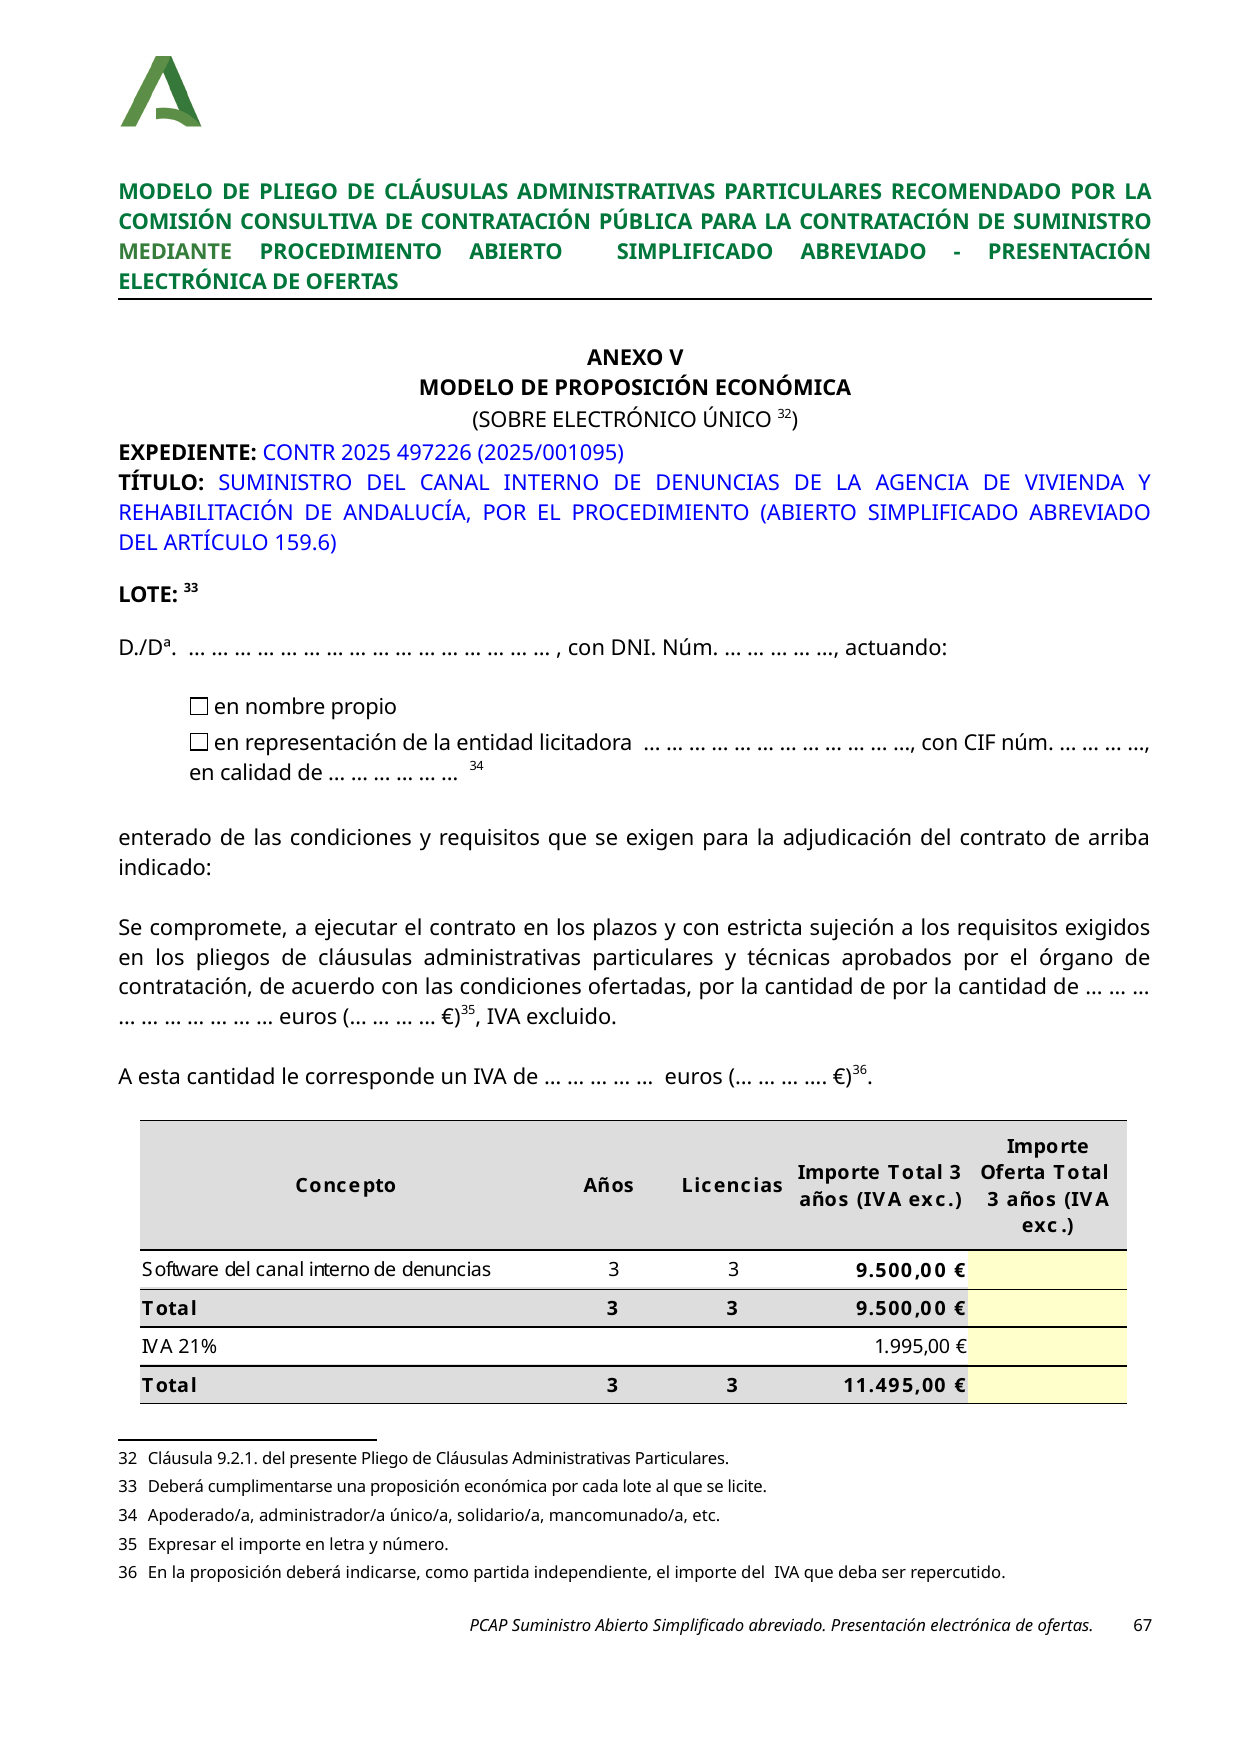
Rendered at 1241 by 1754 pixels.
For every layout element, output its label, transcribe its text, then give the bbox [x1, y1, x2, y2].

text Se compromete, a ejecutar el contrato en los plazos y con estricta sujeción a los requisitos exigidos en los pliegos de cláusulas administrativas particulares y técnicas aprobados por el órgano de contratación, de acuerdo con las condiciones ofertadas, por la cantidad de por la cantidad de … … … … … … … … … … euros (… … … … €), IVA excluido. [118, 912, 1152, 1031]
text D./Dª. … … … … … … … … … … … … … … … … , con DNI. Núm. … … … … …, actuando: [118, 632, 1152, 661]
text A esta cantidad le corresponde un IVA de … … … … … euros (… … … …. €). [118, 1061, 1152, 1091]
text LOTE: [118, 579, 1152, 609]
text Expresar el importe en letra y número. [118, 1532, 1152, 1555]
text EXPEDIENTE: CONTR 2025 497226 (2025/001095) [118, 437, 1152, 467]
text enterado de las condiciones y requisitos que se exigen para la adjudicación del contrato de arriba indicado: [118, 822, 1152, 882]
text en nombre propio [189, 691, 1152, 721]
text TÍTULO: SUMINISTRO DEL CANAL INTERNO DE DENUNCIAS DE LA AGENCIA DE VIVIENDA Y REHABILITACIÓN DE ANDALUCÍA, POR EL PROCEDIMIENTO (ABIERTO SIMPLIFICADO ABREVIADO DEL ARTÍCULO 159.6) [118, 467, 1152, 556]
text MODELO DE PROPOSICIÓN ECONÓMICA [118, 372, 1152, 402]
picture [116, 52, 205, 131]
text en representación de la entidad licitadora … … … … … … … … … … … …, con CIF núm. … … … …, en calidad de … … … … … … [189, 727, 1152, 787]
text En la proposición deberá indicarse, como partida independiente, el importe del IVA que deba ser repercutido. [118, 1561, 1152, 1584]
text Cláusula 9.2.1. del presente Pliego de Cláusulas Administrativas Particulares. [118, 1446, 1152, 1469]
text Apoderado/a, administrador/a único/a, solidario/a, mancomunado/a, etc. [118, 1504, 1152, 1526]
text MODELO DE PLIEGO DE CLÁUSULAS ADMINISTRATIVAS PARTICULARES RECOMENDADO POR LA COMISIÓN CONSULTIVA DE CONTRATACIÓN PÚBLICA PARA LA CONTRATACIÓN DE SUMINISTRO MEDIANTE PROCEDIMIENTO ABIERTO SIMPLIFICADO ABREVIADO - PRESENTACIÓN ELECTRÓNICA DE OFERTAS [118, 176, 1152, 298]
text Deberá cumplimentarse una proposición económica por cada lote al que se licite. [118, 1475, 1152, 1498]
text ANEXO V [118, 342, 1152, 372]
text (SOBRE ELECTRÓNICO ÚNICO ) [118, 402, 1152, 437]
